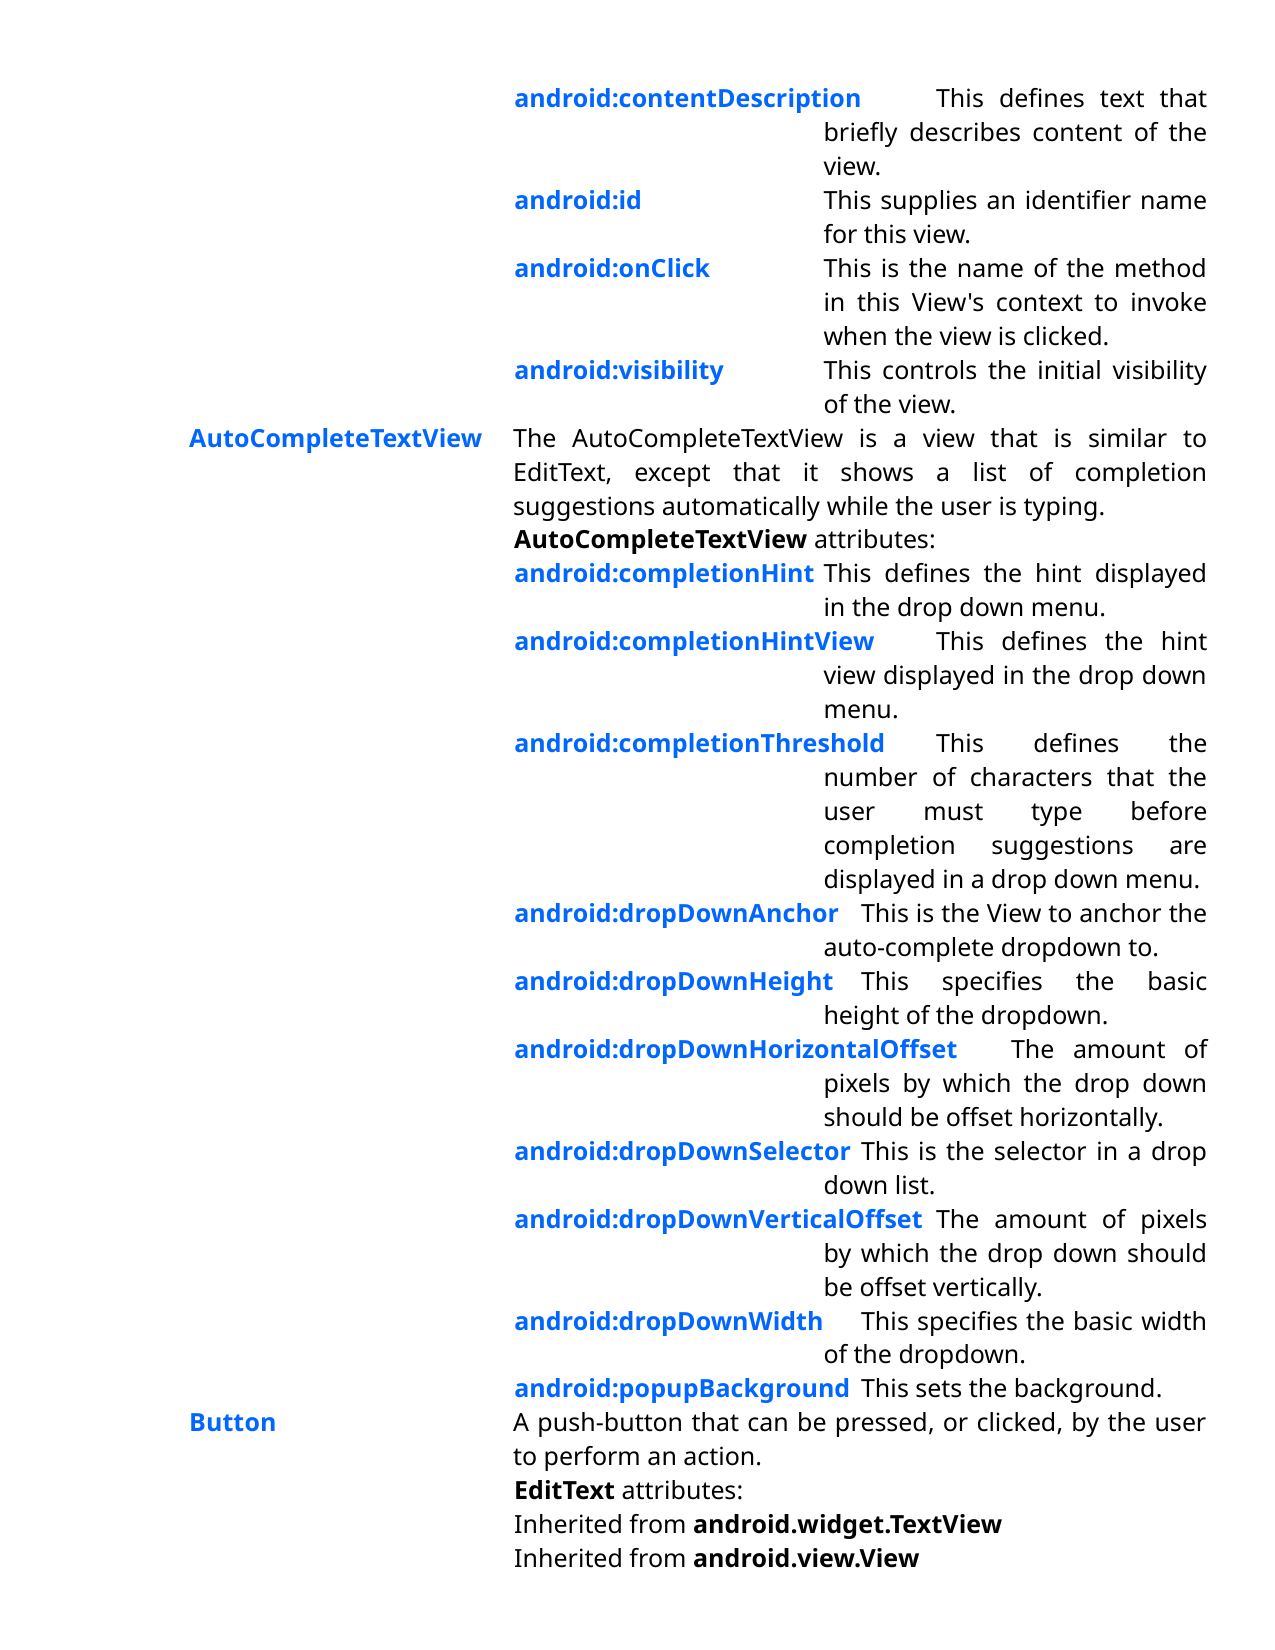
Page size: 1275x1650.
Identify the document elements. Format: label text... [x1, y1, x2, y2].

list android:dropDownHeight This specifies the basic height of the dropdown. [514, 964, 1207, 1032]
list android:popupBackground This sets the background. [514, 1371, 1207, 1405]
list android:dropDownAnchor This is the View to anchor the auto-complete dropdown to. [514, 896, 1207, 964]
list android:dropDownHorizontalOffset The amount of pixels by which the drop down should be offset horizontally. [514, 1032, 1207, 1134]
list Button A push-button that can be pressed, or clicked, by the user to perform an action. [189, 1405, 1207, 1473]
list AutoCompleteTextView attributes: [514, 522, 1207, 556]
list android:completionThreshold This defines the number of characters that the user must type before completion suggestions are displayed in a drop down menu. [514, 726, 1207, 896]
list android:dropDownWidth This specifies the basic width of the dropdown. [514, 1303, 1207, 1371]
list android:visibility This controls the initial visibility of the view. [514, 353, 1207, 421]
list android:completionHintView This defines the hint view displayed in the drop down menu. [514, 624, 1207, 726]
list AutoCompleteTextView The AutoCompleteTextView is a view that is similar to EditText, except that it shows a list of completion suggestions automatically while the user is typing. [189, 421, 1207, 522]
list Inherited from android.view.View [514, 1541, 1207, 1575]
list android:contentDescription This defines text that briefly describes content of the view. [514, 81, 1207, 183]
list android:dropDownSelector This is the selector in a drop down list. [514, 1134, 1207, 1202]
list android:completionHint This defines the hint displayed in the drop down menu. [514, 556, 1207, 624]
list android:onClick This is the name of the method in this View's context to invoke when the view is clicked. [514, 251, 1207, 353]
list android:id This supplies an identifier name for this view. [514, 183, 1207, 251]
list android:dropDownVerticalOffset The amount of pixels by which the drop down should be offset vertically. [514, 1202, 1207, 1303]
list Inherited from android.widget.TextView [514, 1507, 1207, 1541]
list EditText attributes: [514, 1473, 1207, 1507]
